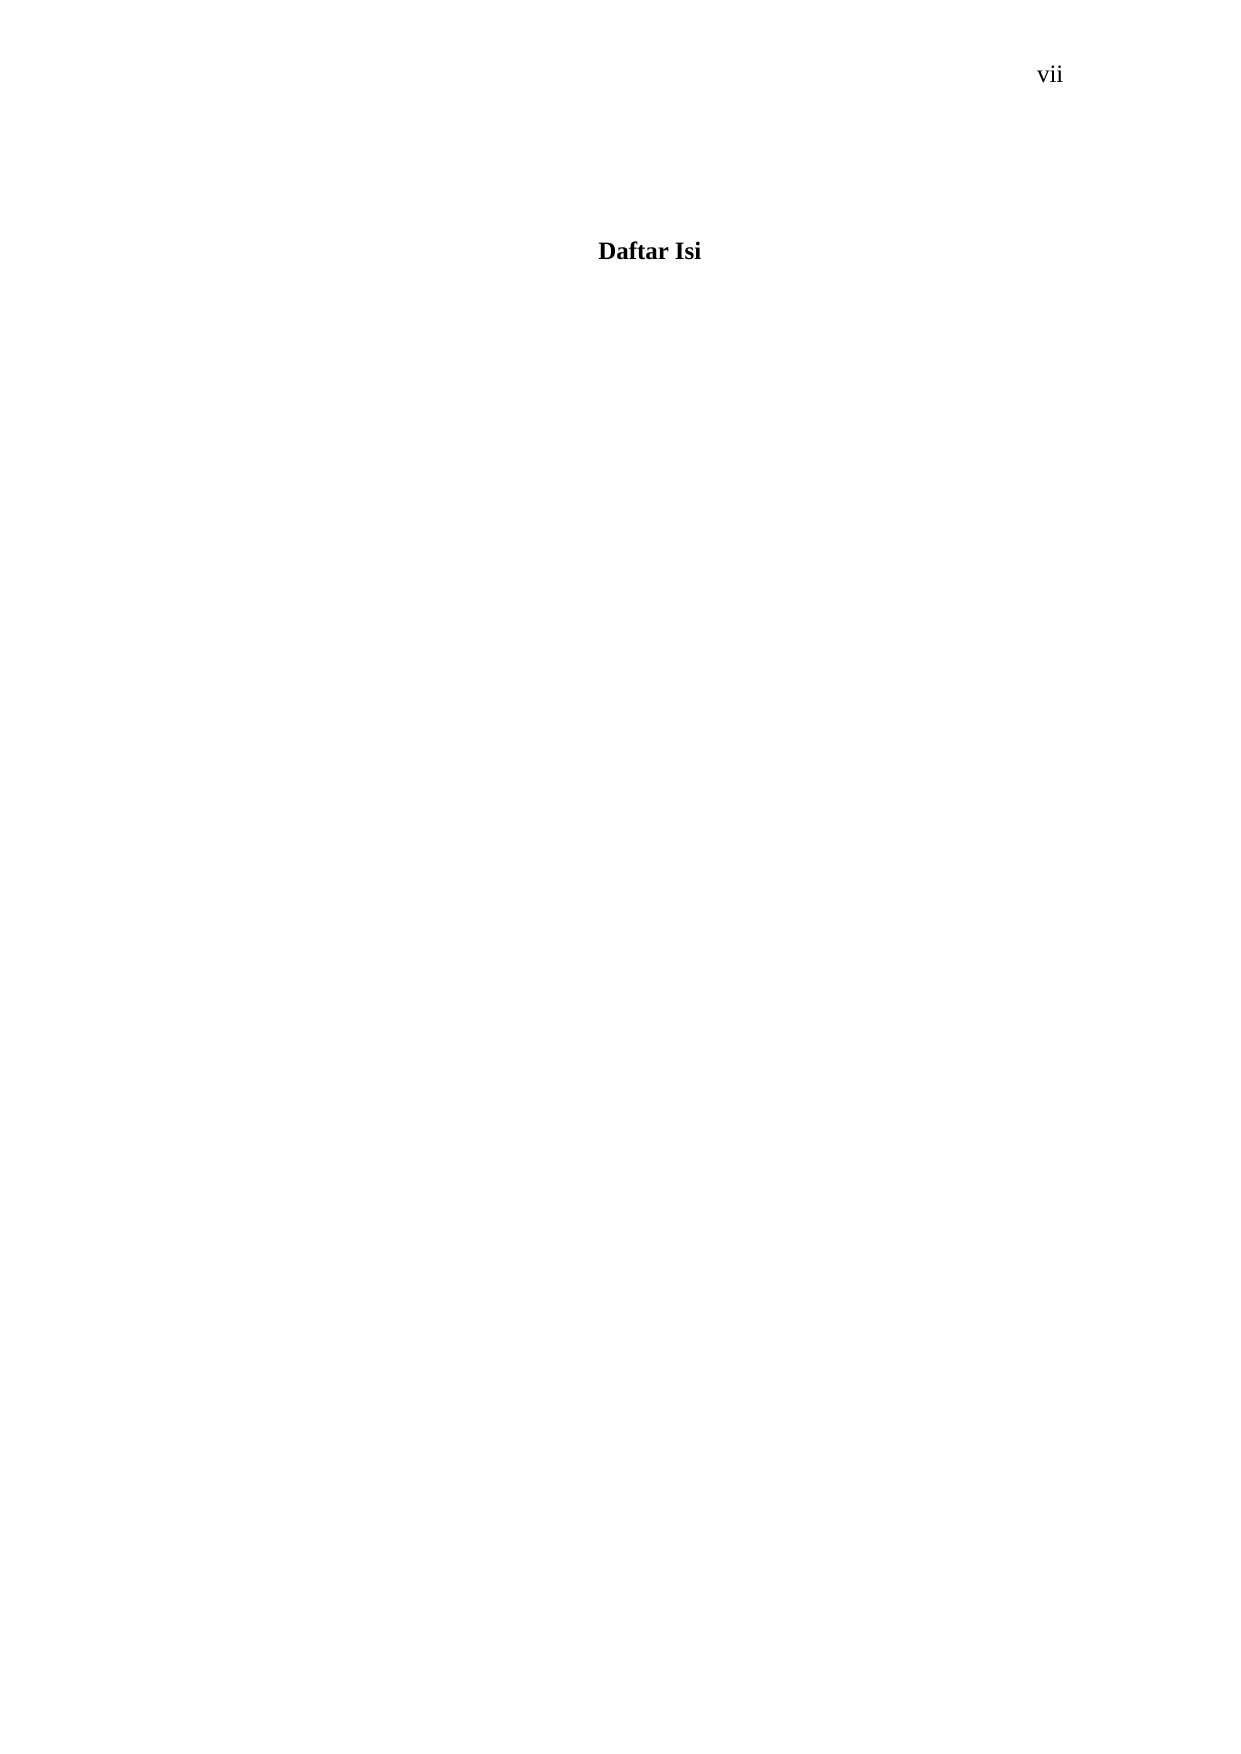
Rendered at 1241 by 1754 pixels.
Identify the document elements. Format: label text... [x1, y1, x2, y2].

text Daftar Isi [236, 236, 1063, 265]
